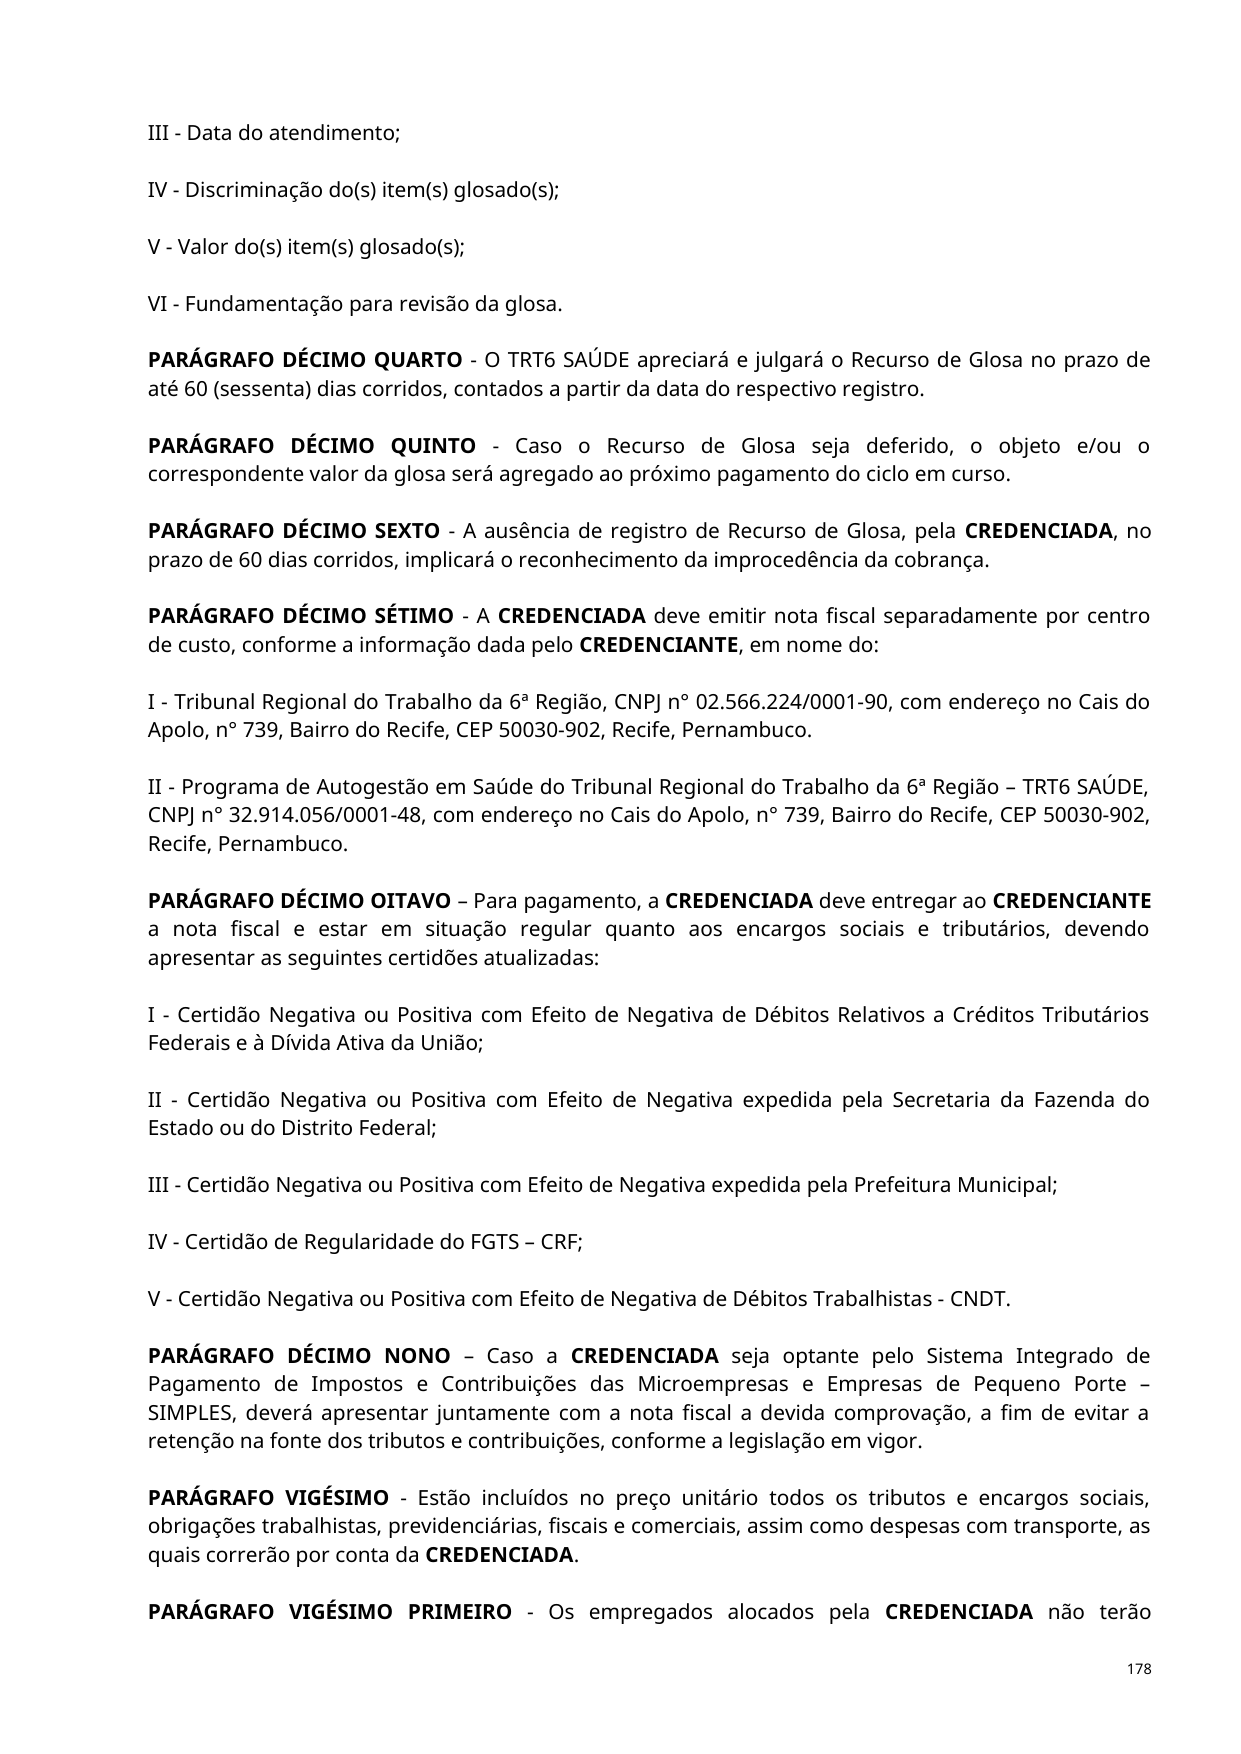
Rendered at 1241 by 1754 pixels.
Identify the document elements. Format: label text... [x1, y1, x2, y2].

text PARÁGRAFO DÉCIMO NONO – Caso a CREDENCIADA seja optante pelo Sistema Integrado de Pagamento de Impostos e Contribuições das Microempresas e Empresas de Pequeno Porte – SIMPLES, deverá apresentar juntamente com a nota fiscal a devida comprovação, a fim de evitar a retenção na fonte dos tributos e contribuições, conforme a legislação em vigor. [148, 1341, 1152, 1455]
text II - Certidão Negativa ou Positiva com Efeito de Negativa expedida pela Secretaria da Fazenda do Estado ou do Distrito Federal; [148, 1085, 1152, 1142]
text PARÁGRAFO DÉCIMO OITAVO – Para pagamento, a CREDENCIADA deve entregar ao CREDENCIANTE a nota fiscal e estar em situação regular quanto aos encargos sociais e tributários, devendo apresentar as seguintes certidões atualizadas: [148, 886, 1152, 971]
text V - Valor do(s) item(s) glosado(s); [148, 232, 1152, 260]
text PARÁGRAFO DÉCIMO SEXTO - A ausência de registro de Recurso de Glosa, pela CREDENCIADA, no prazo de 60 dias corridos, implicará o reconhecimento da improcedência da cobrança. [148, 516, 1152, 573]
text PARÁGRAFO DÉCIMO SÉTIMO - A CREDENCIADA deve emitir nota fiscal separadamente por centro de custo, conforme a informação dada pelo CREDENCIANTE, em nome do: [148, 602, 1152, 658]
text PARÁGRAFO VIGÉSIMO - Estão incluídos no preço unitário todos os tributos e encargos sociais, obrigações trabalhistas, previdenciárias, fiscais e comerciais, assim como despesas com transporte, as quais correrão por conta da CREDENCIADA. [148, 1483, 1152, 1568]
text PARÁGRAFO DÉCIMO QUINTO - Caso o Recurso de Glosa seja deferido, o objeto e/ou o correspondente valor da glosa será agregado ao próximo pagamento do ciclo em curso. [148, 431, 1152, 488]
text III - Certidão Negativa ou Positiva com Efeito de Negativa expedida pela Prefeitura Municipal; [148, 1170, 1152, 1199]
text PARÁGRAFO VIGÉSIMO PRIMEIRO - Os empregados alocados pela CREDENCIADA não terão [148, 1597, 1152, 1625]
text IV - Discriminação do(s) item(s) glosado(s); [148, 175, 1152, 203]
text III - Data do atendimento; [148, 118, 1152, 147]
text PARÁGRAFO DÉCIMO QUARTO - O TRT6 SAÚDE apreciará e julgará o Recurso de Glosa no prazo de até 60 (sessenta) dias corridos, contados a partir da data do respectivo registro. [148, 346, 1152, 402]
text V - Certidão Negativa ou Positiva com Efeito de Negativa de Débitos Trabalhistas - CNDT. [148, 1284, 1152, 1312]
text VI - Fundamentação para revisão da glosa. [148, 289, 1152, 317]
text II - Programa de Autogestão em Saúde do Tribunal Regional do Trabalho da 6ª Região – TRT6 SAÚDE, CNPJ n° 32.914.056/0001-48, com endereço no Cais do Apolo, n° 739, Bairro do Recife, CEP 50030-902, Recife, Pernambuco. [148, 772, 1152, 857]
text I - Tribunal Regional do Trabalho da 6ª Região, CNPJ n° 02.566.224/0001-90, com endereço no Cais do Apolo, n° 739, Bairro do Recife, CEP 50030-902, Recife, Pernambuco. [148, 687, 1152, 744]
text IV - Certidão de Regularidade do FGTS – CRF; [148, 1227, 1152, 1256]
text I - Certidão Negativa ou Positiva com Efeito de Negativa de Débitos Relativos a Créditos Tributários Federais e à Dívida Ativa da União; [148, 1000, 1152, 1057]
